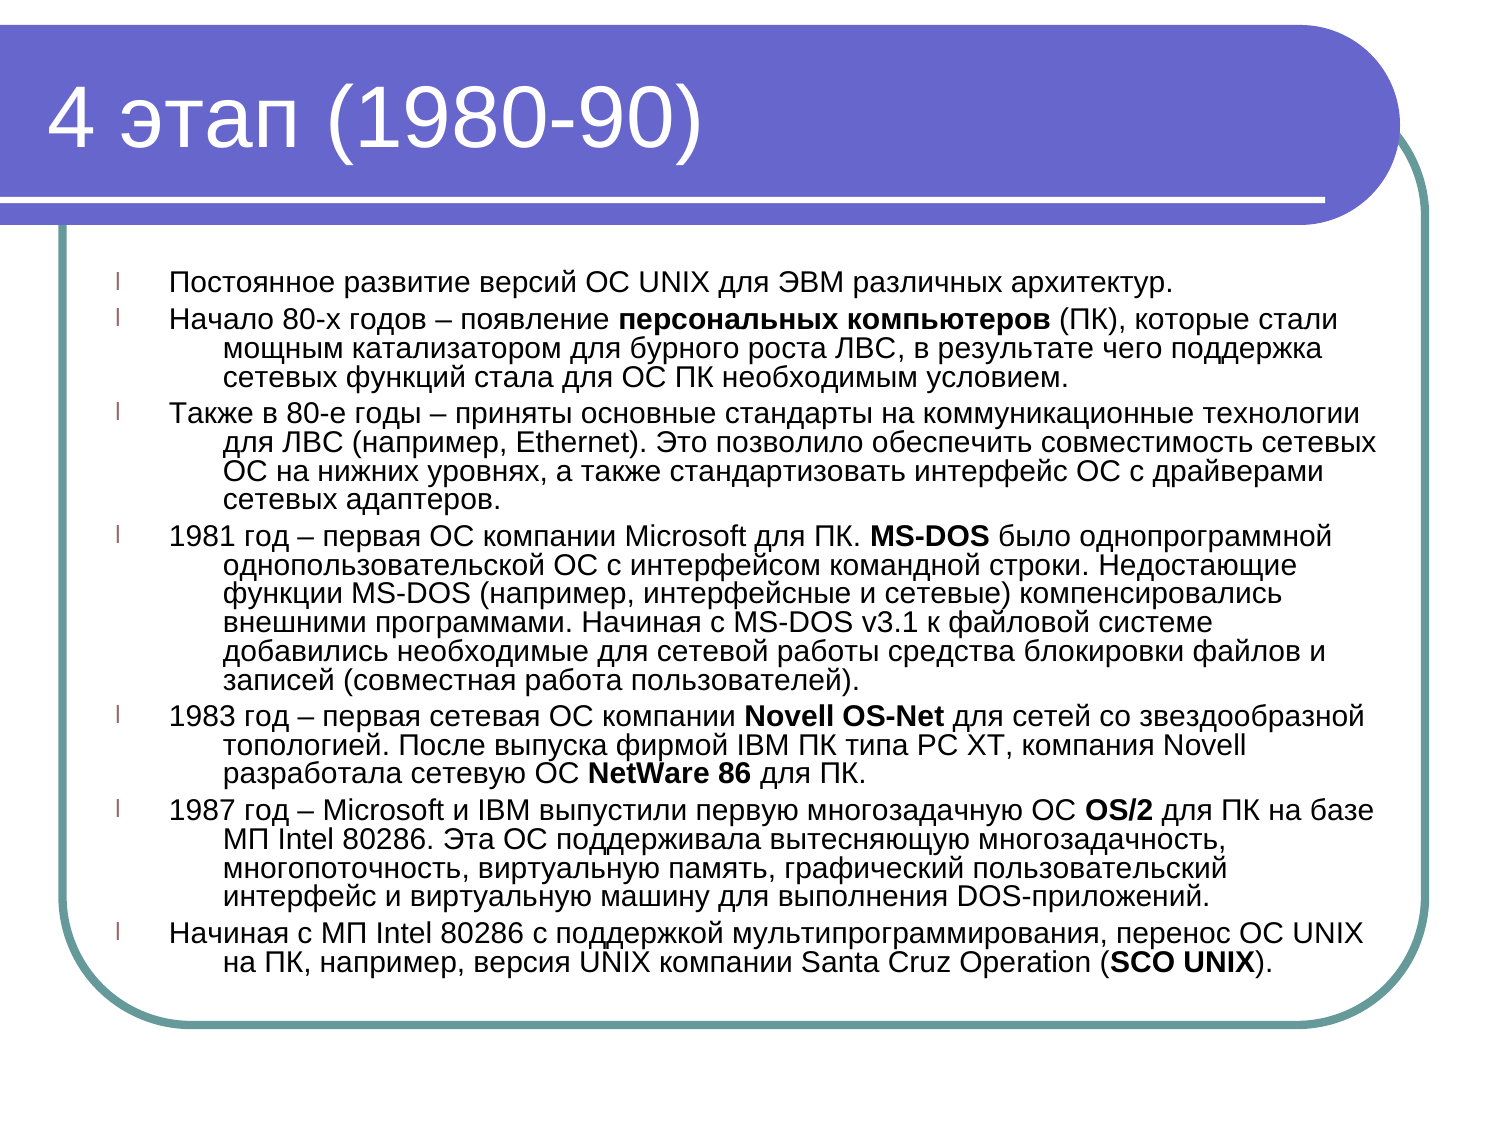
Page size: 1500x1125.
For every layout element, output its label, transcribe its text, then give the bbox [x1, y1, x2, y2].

list Постоянное развитие версий ОС UNIX для ЭВМ различных архитектур. Начало 80-х годов – появление персональных компьютеров (ПК), которые стали мощным катализатором для бурного роста ЛВС, в результате чего поддержка сетевых функций стала для ОС ПК необходимым условием. Также в 80-е годы – приняты основные стандарты на коммуникационные технологии для ЛВС (например, Ethernet). Это позволило обеспечить совместимость сетевых ОС на нижних уровнях, а также стандартизовать интерфейс ОС с драйверами сетевых адаптеров. 1981 год – первая ОС компании Microsoft для ПК. MS-DOS было однопрограммной однопользовательской ОС с интерфейсом командной строки. Недостающие функции MS-DOS (например, интерфейсные и сетевые) компенсировались внешними программами. Начиная с MS-DOS v3.1 к файловой системе добавились необходимые для сетевой работы средства блокировки файлов и записей (совместная работа пользователей). 1983 год – первая сетевая ОС компании Novell OS-Net для сетей со звездообразной топологией. После выпуска фирмой IBM ПК типа PC XT, компания Novell разработала сетевую ОС NetWare 86 для ПК. 1987 год – Microsoft и IBM выпустили первую многозадачную ОС OS/2 для ПК на базе МП Intel 80286. Эта ОС поддерживала вытесняющую многозадачность, многопоточность, виртуальную память, графический пользовательский интерфейс и виртуальную машину для выполнения DOS-приложений. Начиная с МП Intel 80286 с поддержкой мультипрограммирования, перенос ОС UNIX на ПК, например, версия UNIX компании Santa Cruz Operation (SCO UNIX). [99, 262, 1400, 988]
title 4 этап (1980-90) [32, 37, 1347, 188]
